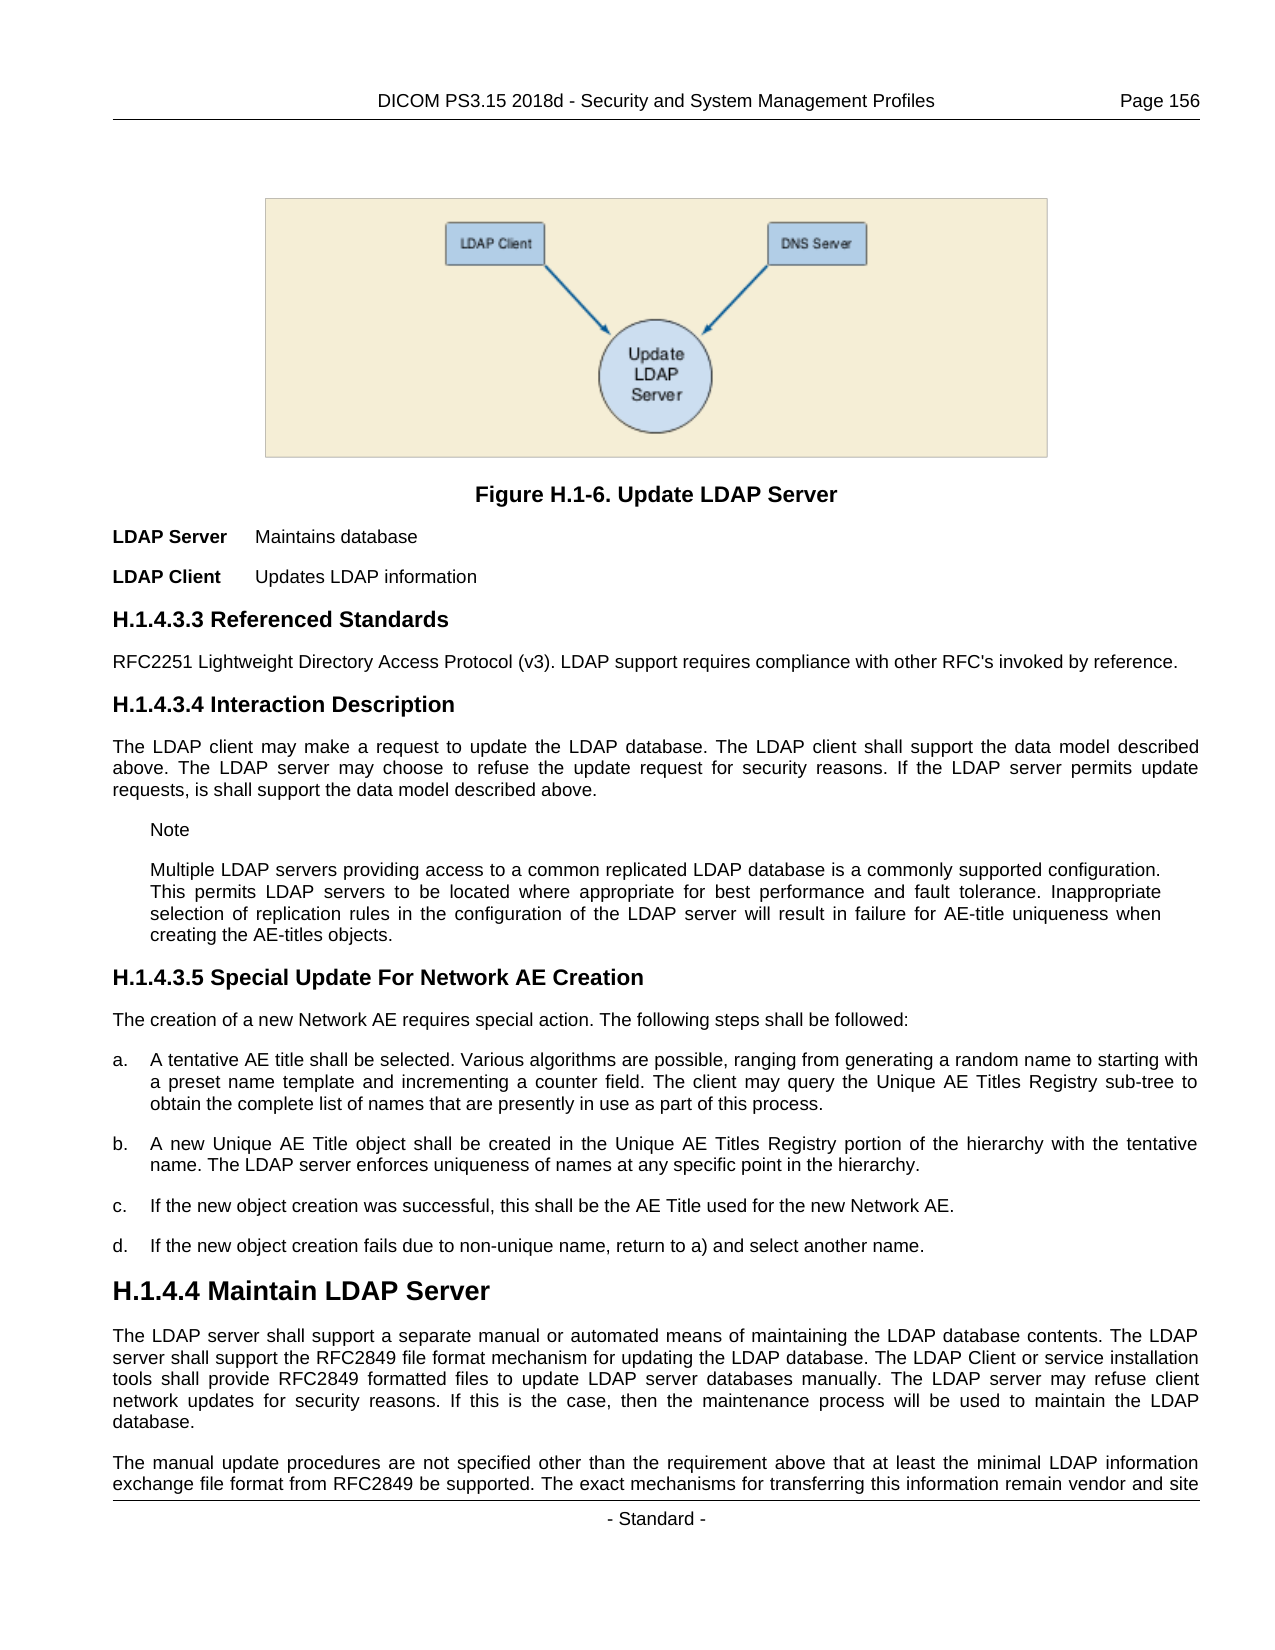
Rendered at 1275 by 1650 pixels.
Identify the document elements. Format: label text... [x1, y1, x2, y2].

text LDAP Server Maintains database [112, 525, 1200, 547]
text The LDAP server shall support a separate manual or automated means of maintaining the LDAP database contents. The LDAP server shall support the RFC2849 file format mechanism for updating the LDAP database. The LDAP Client or service installation tools shall provide RFC2849 formatted files to update LDAP server databases manually. The LDAP server may refuse client network updates for security reasons. If this is the case, then the maintenance process will be used to maintain the LDAP database. [112, 1325, 1200, 1433]
text RFC2251 Lightweight Directory Access Protocol (v3). LDAP support requires compliance with other RFC's invoked by reference. [112, 651, 1200, 672]
text The creation of a new Network AE requires special action. The following steps shall be followed: [112, 1009, 1200, 1030]
text Note [150, 819, 1162, 841]
text The manual update procedures are not specified other than the requirement above that at least the minimal LDAP information exchange file format from RFC2849 be supported. The exact mechanisms for transferring this information remain vendor and site [112, 1452, 1200, 1495]
text H.1.4.4 Maintain LDAP Server [112, 1275, 1200, 1306]
text Multiple LDAP servers providing access to a common replicated LDAP database is a commonly supported configuration. This permits LDAP servers to be located where appropriate for best performance and fault tolerance. Inappropriate selection of replication rules in the configuration of the LDAP server will result in failure for AE-title uniqueness when creating the AE-titles objects. [150, 859, 1162, 946]
text H.1.4.3.3 Referenced Standards [112, 606, 1200, 632]
list A new Unique AE Title object shall be created in the Unique AE Titles Registry portion of the hierarchy with the tentative name. The LDAP server enforces uniqueness of names at any specific point in the hierarchy. [112, 1133, 1200, 1176]
text LDAP Client Updates LDAP information [112, 566, 1200, 587]
text Figure H.1-6. Update LDAP Server [112, 481, 1200, 507]
text The LDAP client may make a request to update the LDAP database. The LDAP client shall support the data model described above. The LDAP server may choose to refuse the update request for security reasons. If the LDAP server permits update requests, is shall support the data model described above. [112, 736, 1200, 800]
list A tentative AE title shall be selected. Various algorithms are possible, ranging from generating a random name to starting with a preset name template and incrementing a counter field. The client may query the Unique AE Titles Registry sub-tree to obtain the complete list of names that are presently in use as part of this process. [112, 1049, 1200, 1114]
list If the new object creation was successful, this shall be the AE Title used for the new Network AE. [112, 1194, 1200, 1216]
text H.1.4.3.5 Special Update For Network AE Creation [112, 964, 1200, 990]
text H.1.4.3.4 Interaction Description [112, 691, 1200, 717]
list If the new object creation fails due to non-unique name, return to a) and select another name. [112, 1235, 1200, 1256]
picture [264, 197, 1049, 459]
